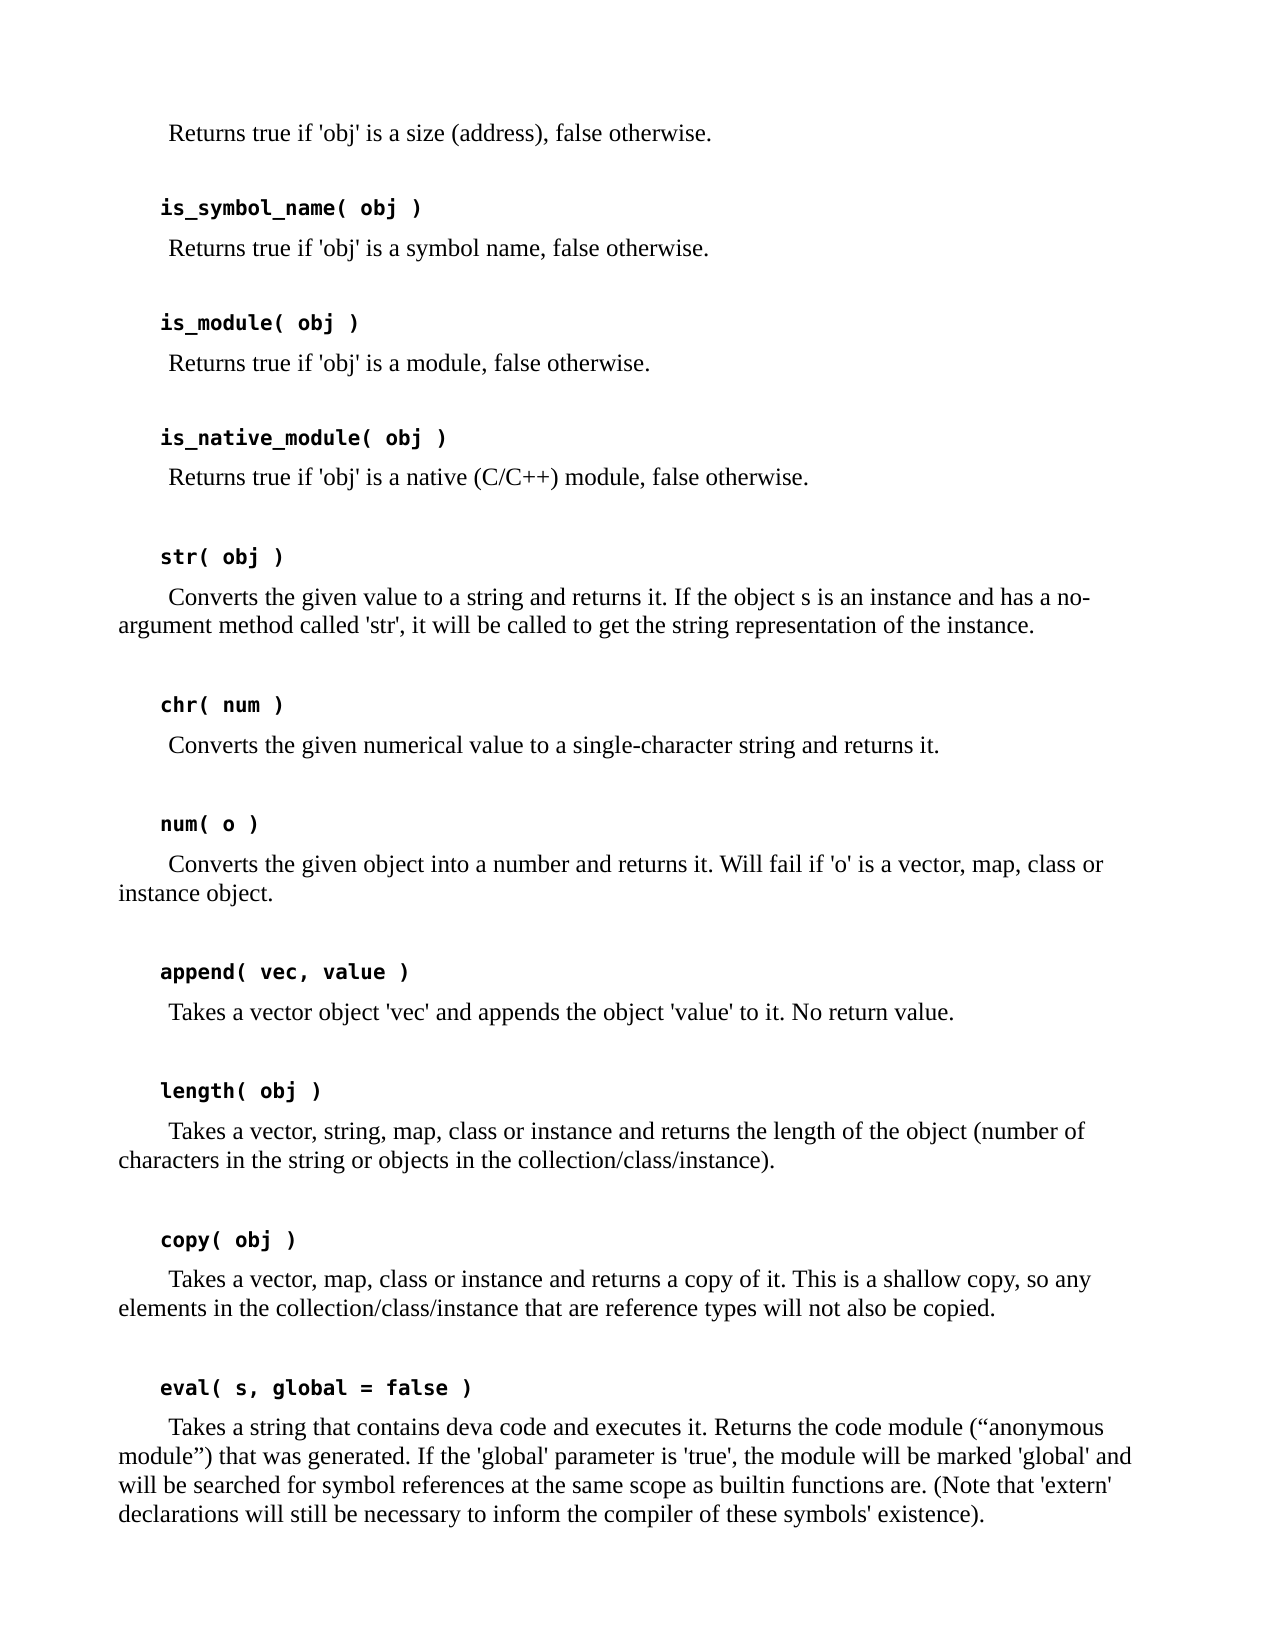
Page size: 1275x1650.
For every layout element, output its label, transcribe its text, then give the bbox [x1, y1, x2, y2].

text Returns true if 'obj' is a size (address), false otherwise. [118, 118, 1157, 147]
text eval( s, global = false ) [118, 1376, 1157, 1400]
text Takes a vector object 'vec' and appends the object 'value' to it. No return value. [118, 997, 1157, 1026]
text is_symbol_name( obj ) [118, 196, 1157, 220]
text is_module( obj ) [118, 311, 1157, 335]
text Converts the given object into a number and returns it. Will fail if 'o' is a vector, map, class or instance object. [118, 849, 1157, 907]
text num( o ) [118, 812, 1157, 837]
text Takes a vector, map, class or instance and returns a copy of it. This is a shallow copy, so any elements in the collection/class/instance that are reference types will not also be copied. [118, 1264, 1157, 1322]
text str( obj ) [118, 545, 1157, 569]
text Returns true if 'obj' is a module, false otherwise. [118, 348, 1157, 376]
text Converts the given numerical value to a single-character string and returns it. [118, 730, 1157, 758]
text Takes a vector, string, map, class or instance and returns the length of the object (number of characters in the string or objects in the collection/class/instance). [118, 1116, 1157, 1174]
text is_native_module( obj ) [118, 426, 1157, 450]
text length( obj ) [118, 1079, 1157, 1104]
text Takes a string that contains deva code and executes it. Returns the code module (“anonymous module”) that was generated. If the 'global' parameter is 'true', the module will be marked 'global' and will be searched for symbol references at the same scope as builtin functions are. (Note that 'extern' declarations will still be necessary to inform the compiler of these symbols' existence). [118, 1412, 1157, 1527]
text chr( num ) [118, 693, 1157, 717]
text Converts the given value to a string and returns it. If the object s is an instance and has a no-argument method called 'str', it will be called to get the string representation of the instance. [118, 582, 1157, 639]
text copy( obj ) [118, 1228, 1157, 1252]
text append( vec, value ) [118, 960, 1157, 984]
text Returns true if 'obj' is a native (C/C++) module, false otherwise. [118, 462, 1157, 491]
text Returns true if 'obj' is a symbol name, false otherwise. [118, 233, 1157, 262]
